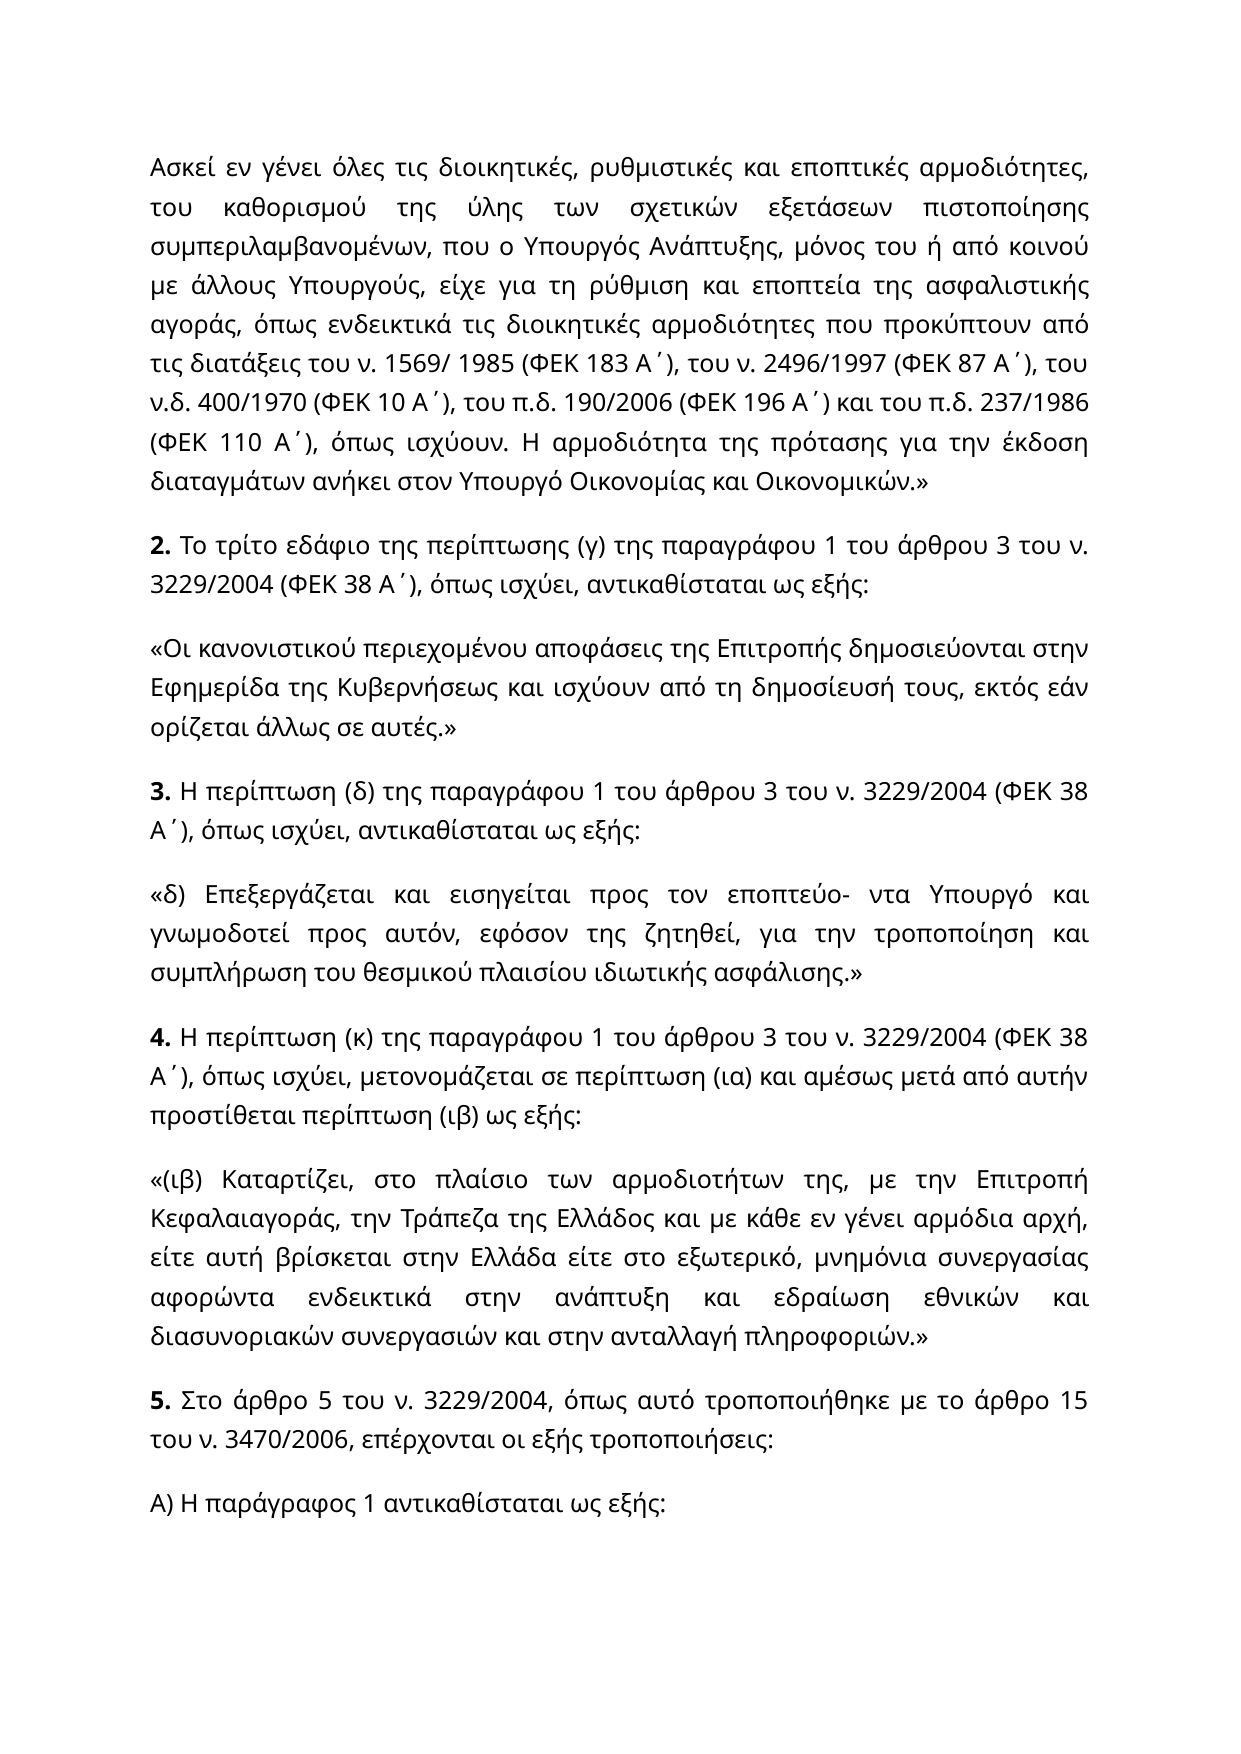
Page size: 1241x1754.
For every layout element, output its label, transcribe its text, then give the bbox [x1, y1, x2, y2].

text «δ) Επεξεργάζεται και εισηγείται προς τον εποπτεύο- ντα Υπουργό και γνωμοδοτεί προς αυτόν, εφόσον της ζητηθεί, για την τροποποίηση και συμπλήρωση του θεσμικού πλαισίου ιδιωτικής ασφάλισης.» [150, 877, 1090, 989]
text «Οι κανονιστικού περιεχομένου αποφάσεις της Επιτροπής δημοσιεύονται στην Εφημερίδα της Κυβερνήσεως και ισχύουν από τη δημοσίευσή τους, εκτός εάν ορίζεται άλλως σε αυτές.» [150, 631, 1090, 743]
text Ασκεί εν γένει όλες τις διοικητικές, ρυθμιστικές και εποπτικές αρμοδιότητες, του καθορισμού της ύλης των σχετικών εξετάσεων πιστοποίησης συμπεριλαμβανομένων, που ο Υπουργός Ανάπτυξης, μόνος του ή από κοινού με άλλους Υπουργούς, είχε για τη ρύθμιση και εποπτεία της ασφαλιστικής αγοράς, όπως ενδεικτικά τις διοικητικές αρμοδιότητες που προκύπτουν από τις διατάξεις του ν. 1569/ 1985 (ΦΕΚ 183 Α΄), του ν. 2496/1997 (ΦΕΚ 87 Α΄), του ν.δ. 400/1970 (ΦΕΚ 10 Α΄), του π.δ. 190/2006 (ΦΕΚ 196 Α΄) και του π.δ. 237/1986 (ΦΕΚ 110 Α΄), όπως ισχύουν. Η αρμοδιότητα της πρότασης για την έκδοση διαταγμάτων ανήκει στον Υπουργό Οικονομίας και Οικονομικών.» [150, 150, 1090, 497]
text 5. Στο άρθρο 5 του ν. 3229/2004, όπως αυτό τροποποιήθηκε με το άρθρο 15 του ν. 3470/2006, επέρχονται οι εξής τροποποιήσεις: [150, 1382, 1090, 1456]
text «(ιβ) Καταρτίζει, στο πλαίσιο των αρμοδιοτήτων της, με την Επιτροπή Κεφαλαιαγοράς, την Τράπεζα της Ελλάδος και με κάθε εν γένει αρμόδια αρχή, είτε αυτή βρίσκεται στην Ελλάδα είτε στο εξωτερικό, μνημόνια συνεργασίας αφορώντα ενδεικτικά στην ανάπτυξη και εδραίωση εθνικών και διασυνοριακών συνεργασιών και στην ανταλλαγή πληροφοριών.» [150, 1162, 1090, 1352]
text 4. Η περίπτωση (κ) της παραγράφου 1 του άρθρου 3 του ν. 3229/2004 (ΦΕΚ 38 Α΄), όπως ισχύει, μετονομάζεται σε περίπτωση (ια) και αμέσως μετά από αυτήν προστίθεται περίπτωση (ιβ) ως εξής: [150, 1019, 1090, 1132]
text 2. Το τρίτο εδάφιο της περίπτωσης (γ) της παραγράφου 1 του άρθρου 3 του ν. 3229/2004 (ΦΕΚ 38 Α΄), όπως ισχύει, αντικαθίσταται ως εξής: [150, 527, 1090, 601]
text 3. H περίπτωση (δ) της παραγράφου 1 του άρθρου 3 του ν. 3229/2004 (ΦΕΚ 38 Α΄), όπως ισχύει, αντικαθίσταται ως εξής: [150, 773, 1090, 847]
text Α) Η παράγραφος 1 αντικαθίσταται ως εξής: [150, 1486, 1090, 1520]
